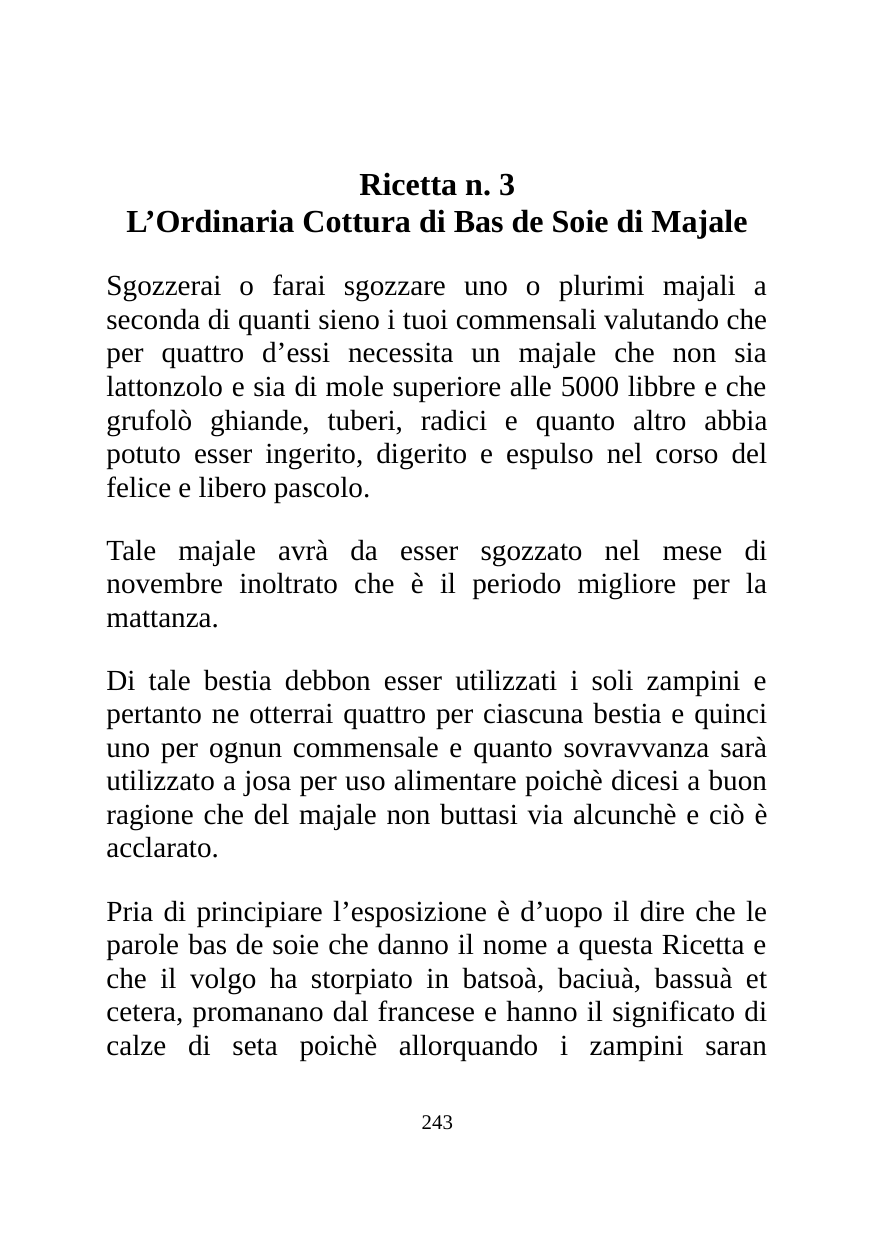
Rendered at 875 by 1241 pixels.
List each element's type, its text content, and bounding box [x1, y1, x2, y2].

text Tale majale avrà da esser sgozzato nel mese di novembre inoltrato che è il periodo migliore per la mattanza. [106, 533, 768, 633]
text Sgozzerai o farai sgozzare uno o plurimi majali a seconda di quanti sieno i tuoi commensali valutando che per quattro d’essi necessita un majale che non sia lattonzolo e sia di mole superiore alle 5000 libbre e che grufolò ghiande, tuberi, radici e quanto altro abbia potuto esser ingerito, digerito e espulso nel corso del felice e libero pascolo. [106, 268, 768, 503]
text Di tale bestia debbon esser utilizzati i soli zampini e pertanto ne otterrai quattro per ciascuna bestia e quinci uno per ognun commensale e quanto sovravvanza sarà utilizzato a josa per uso alimentare poichè dicesi a buon ragione che del majale non buttasi via alcunchè e ciò è acclarato. [106, 663, 768, 864]
text Pria di principiare l’esposizione è d’uopo il dire che le parole bas de soie che danno il nome a questa Ricetta e che il volgo ha storpiato in batsoà, baciuà, bassuà et cetera, promanano dal francese e hanno il significato di calze di seta poichè allorquando i zampini saran [106, 894, 768, 1061]
subtitle Ricetta n. 3 L’Ordinaria Cottura di Bas de Soie di Majale [106, 165, 768, 239]
